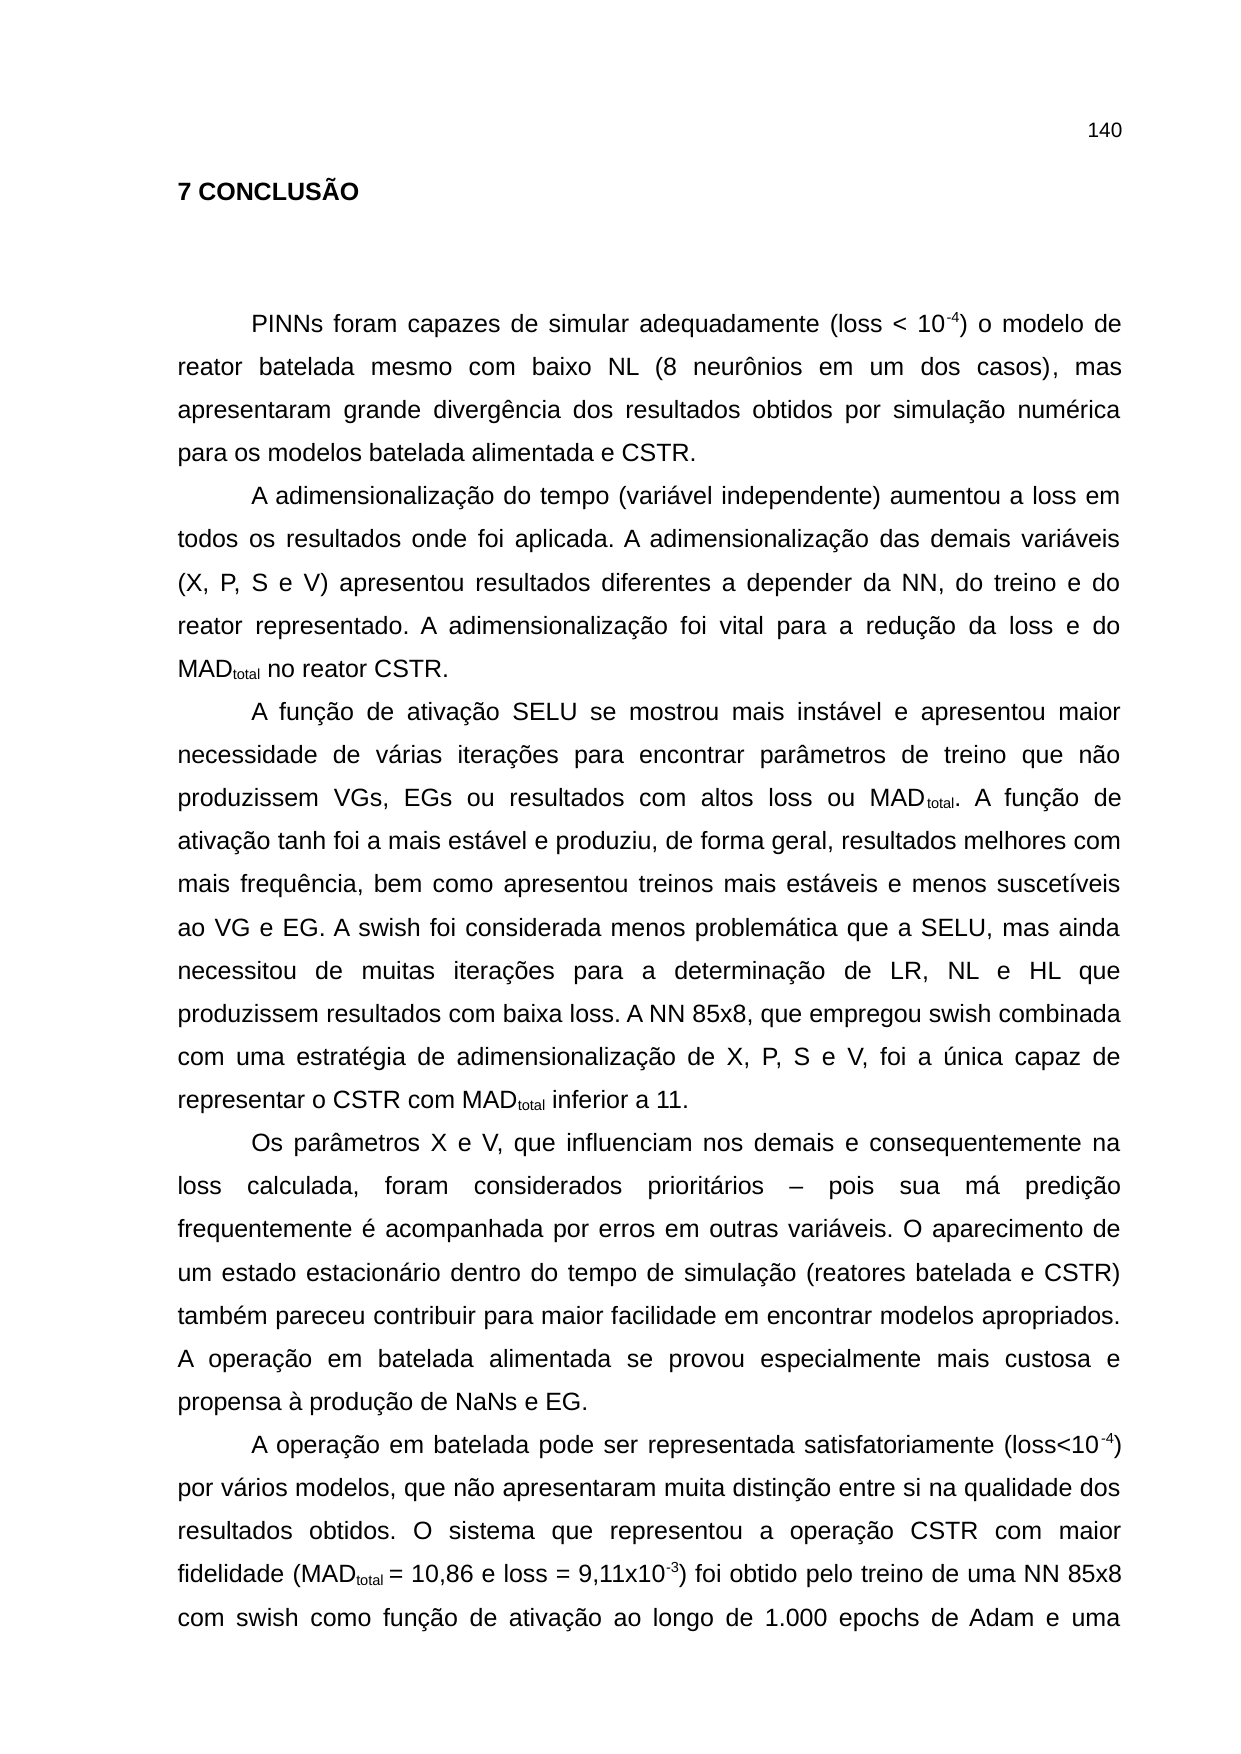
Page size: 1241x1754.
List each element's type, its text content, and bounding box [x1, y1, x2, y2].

text PINNs foram capazes de simular adequadamente (loss < 10-4) o modelo de reator batelada mesmo com baixo NL (8 neurônios em um dos casos), mas apresentaram grande divergência dos resultados obtidos por simulação numérica para os modelos batelada alimentada e CSTR. [177, 309, 1122, 467]
subtitle Conclusão [177, 177, 1122, 206]
text A função de ativação SELU se mostrou mais instável e apresentou maior necessidade de várias iterações para encontrar parâmetros de treino que não produzissem VGs, EGs ou resultados com altos loss ou MADtotal. A função de ativação tanh foi a mais estável e produziu, de forma geral, resultados melhores com mais frequência, bem como apresentou treinos mais estáveis e menos suscetíveis ao VG e EG. A swish foi considerada menos problemática que a SELU, mas ainda necessitou de muitas iterações para a determinação de LR, NL e HL que produzissem resultados com baixa loss. A NN 85x8, que empregou swish combinada com uma estratégia de adimensionalização de X, P, S e V, foi a única capaz de representar o CSTR com MADtotal inferior a 11. [177, 697, 1122, 1114]
text Os parâmetros X e V, que influenciam nos demais e consequentemente na loss calculada, foram considerados prioritários – pois sua má predição frequentemente é acompanhada por erros em outras variáveis. O aparecimento de um estado estacionário dentro do tempo de simulação (reatores batelada e CSTR) também pareceu contribuir para maior facilidade em encontrar modelos apropriados. A operação em batelada alimentada se provou especialmente mais custosa e propensa à produção de NaNs e EG. [177, 1128, 1122, 1416]
text A adimensionalização do tempo (variável independente) aumentou a loss em todos os resultados onde foi aplicada. A adimensionalização das demais variáveis (X, P, S e V) apresentou resultados diferentes a depender da NN, do treino e do reator representado. A adimensionalização foi vital para a redução da loss e do MADtotal no reator CSTR. [177, 481, 1122, 682]
text A operação em batelada pode ser representada satisfatoriamente (loss<10-4) por vários modelos, que não apresentaram muita distinção entre si na qualidade dos resultados obtidos. O sistema que representou a operação CSTR com maior fidelidade (MADtotal = 10,86 e loss = 9,11x10-3) foi obtido pelo treino de uma NN 85x8 com swish como função de ativação ao longo de 1.000 epochs de Adam e uma [177, 1430, 1122, 1631]
